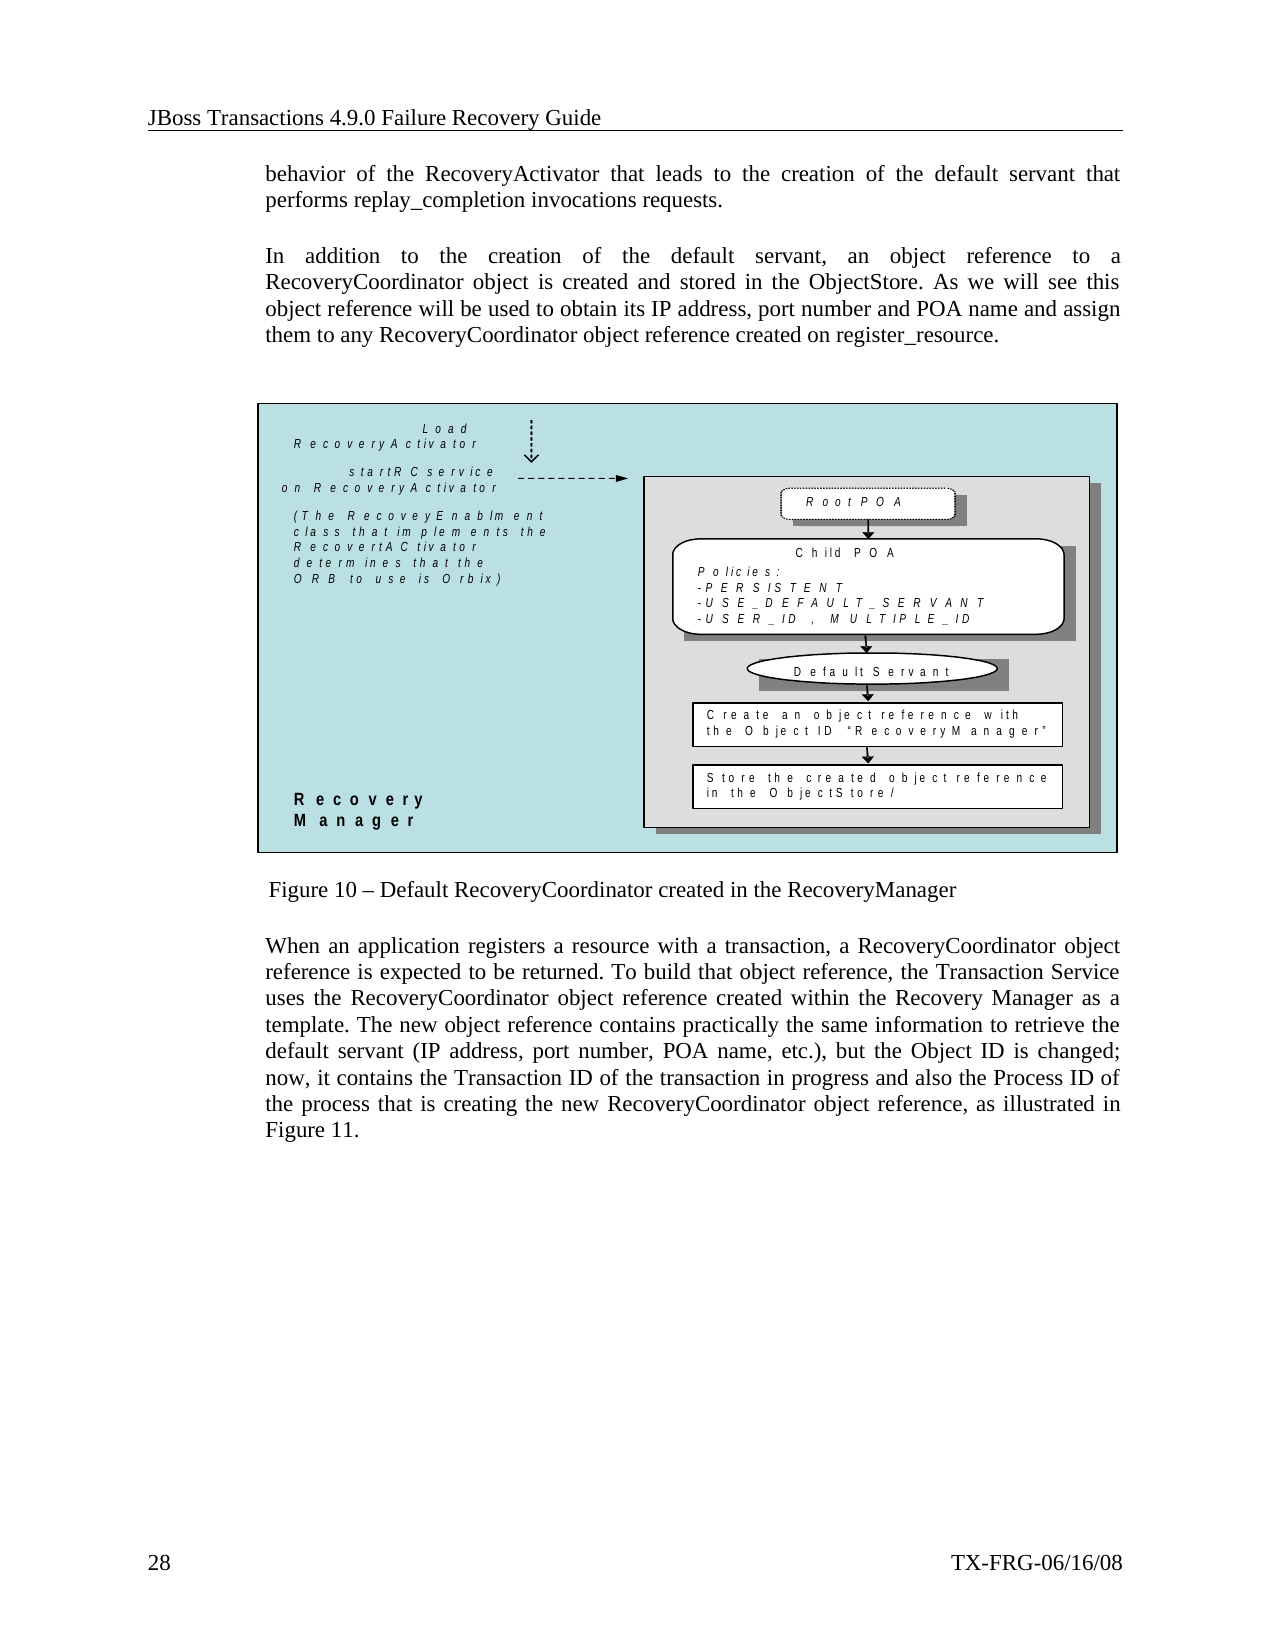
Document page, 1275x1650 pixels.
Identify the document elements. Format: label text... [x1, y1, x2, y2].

text Figure 10 – Default RecoveryCoordinator created in the RecoveryManager [268, 876, 1122, 903]
text In addition to the creation of the default servant, an object reference to a RecoveryCoordinator object is created and stored in the ObjectStore. As we will see this object reference will be used to obtain its IP address, port number and POA name and assign them to any RecoveryCoordinator object reference created on register_resource. [265, 242, 1122, 347]
text When an application registers a resource with a transaction, a RecoveryCoordinator object reference is expected to be returned. To build that object reference, the Transaction Service uses the RecoveryCoordinator object reference created within the Recovery Manager as a template. The new object reference contains practically the same information to retrieve the default servant (IP address, port number, POA name, etc.), but the Object ID is changed; now, it contains the Transaction ID of the transaction in progress and also the Process ID of the process that is creating the new RecoveryCoordinator object reference, as illustrated in Figure 11. [265, 932, 1122, 1143]
text behavior of the RecoveryActivator that leads to the creation of the default servant that performs replay_completion invocations requests. [265, 160, 1122, 213]
